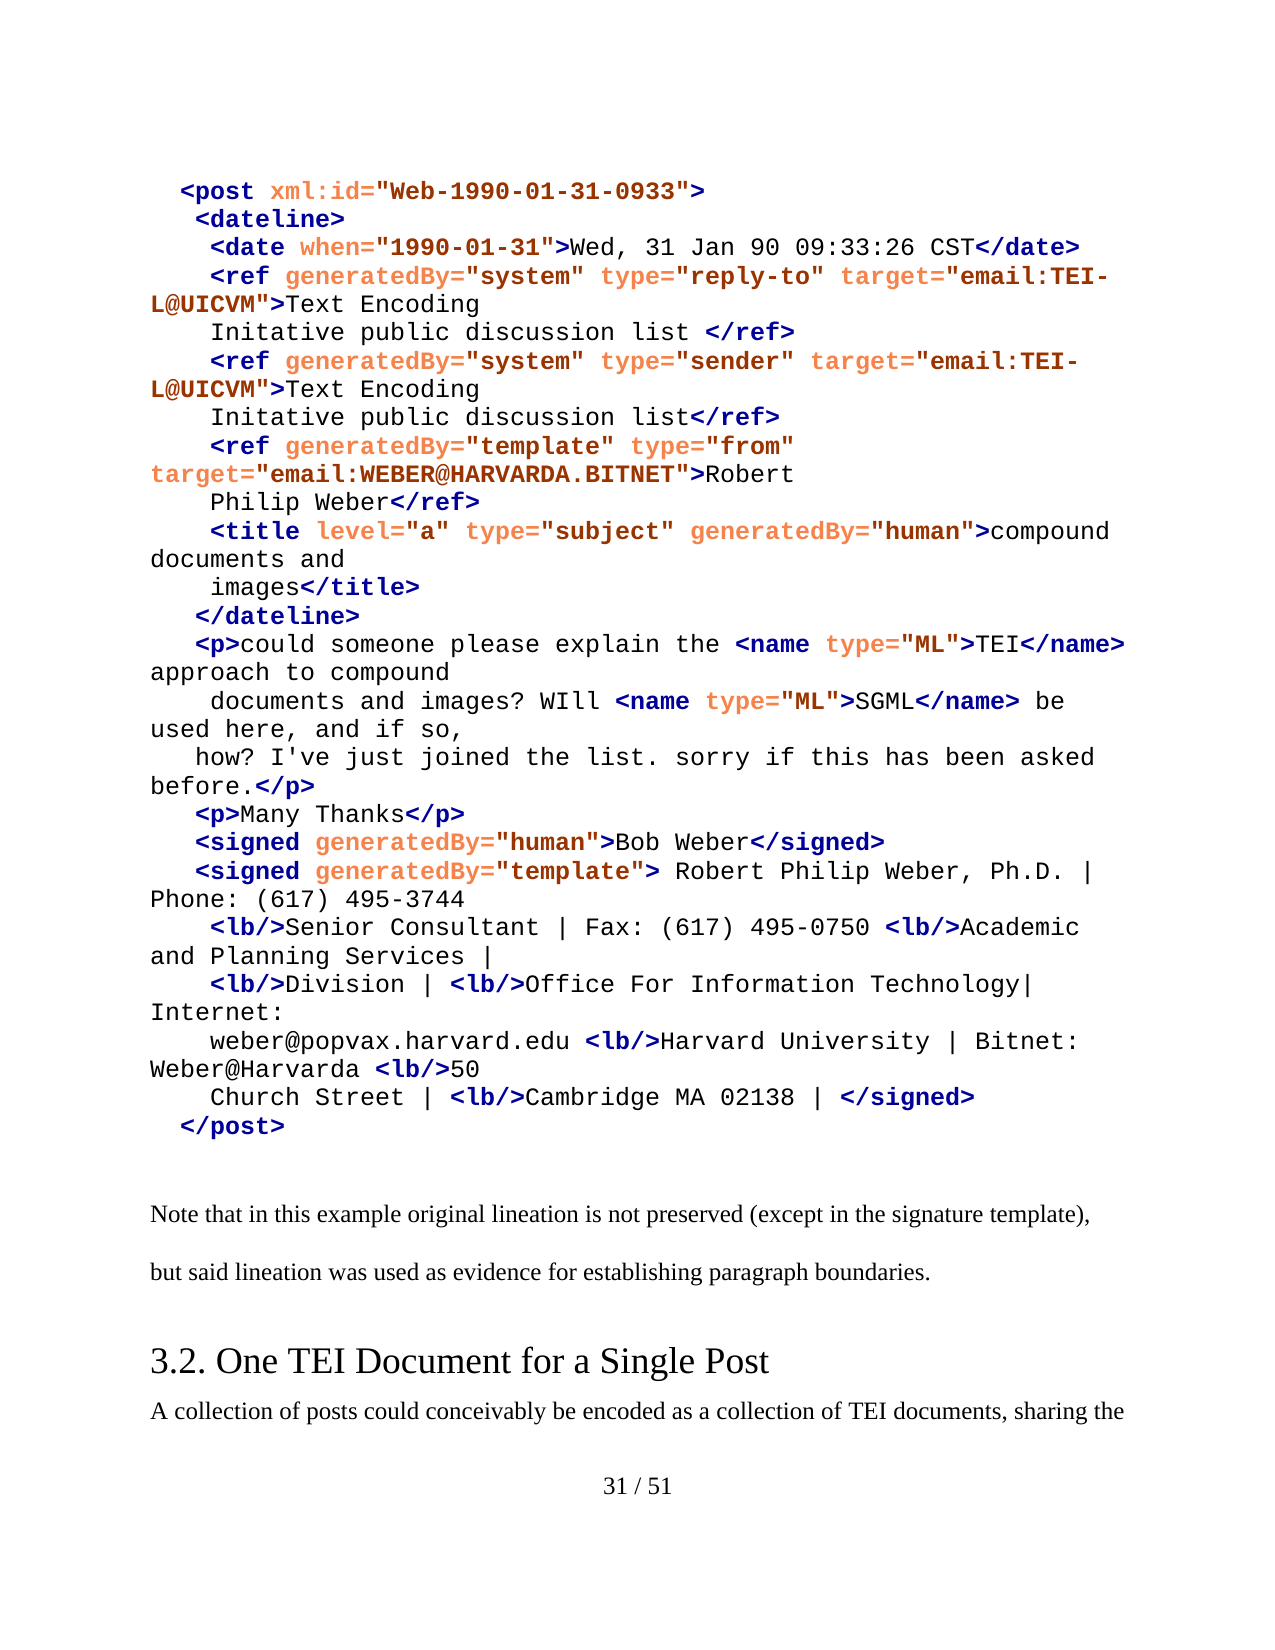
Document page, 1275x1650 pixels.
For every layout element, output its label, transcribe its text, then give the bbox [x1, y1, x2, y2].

text Note that in this example original lineation is not preserved (except in the signature template), but said lineation was used as evidence for establishing paragraph boundaries. [150, 1199, 1125, 1286]
text A collection of posts could conceivably be encoded as a collection of TEI documents, sharing the [150, 1396, 1125, 1425]
text <post xml:id="Web-1990-01-31-0933"> <dateline> <date when="1990-01-31">Wed, 31 Jan 90 09:33:26 CST</date> <ref generatedBy="system" type="reply-to" target="email:TEI-L@UICVM">Text Encoding Initative public discussion list </ref> <ref generatedBy="system" type="sender" target="email:TEI-L@UICVM">Text Encoding Initative public discussion list</ref> <ref generatedBy="template" type="from" target="email:WEBER@HARVARDA.BITNET">Robert Philip Weber</ref> <title level="a" type="subject" generatedBy="human">compound documents and images</title> </dateline> <p>could someone please explain the <name type="ML">TEI</name> approach to compound documents and images? WIll <name type="ML">SGML</name> be used here, and if so, how? I've just joined the list. sorry if this has been asked before.</p> <p>Many Thanks</p> <signed generatedBy="human">Bob Weber</signed> <signed generatedBy="template"> Robert Philip Weber, Ph.D. | Phone: (617) 495-3744 <lb/>Senior Consultant | Fax: (617) 495-0750 <lb/>Academic and Planning Services | <lb/>Division | <lb/>Office For Information Technology| Internet: weber@popvax.harvard.edu <lb/>Harvard University | Bitnet: Weber@Harvarda <lb/>50 Church Street | <lb/>Cambridge MA 02138 | </signed> </post> [150, 150, 1125, 1170]
subtitle 3.2. One TEI Document for a Single Post [150, 1338, 1125, 1381]
